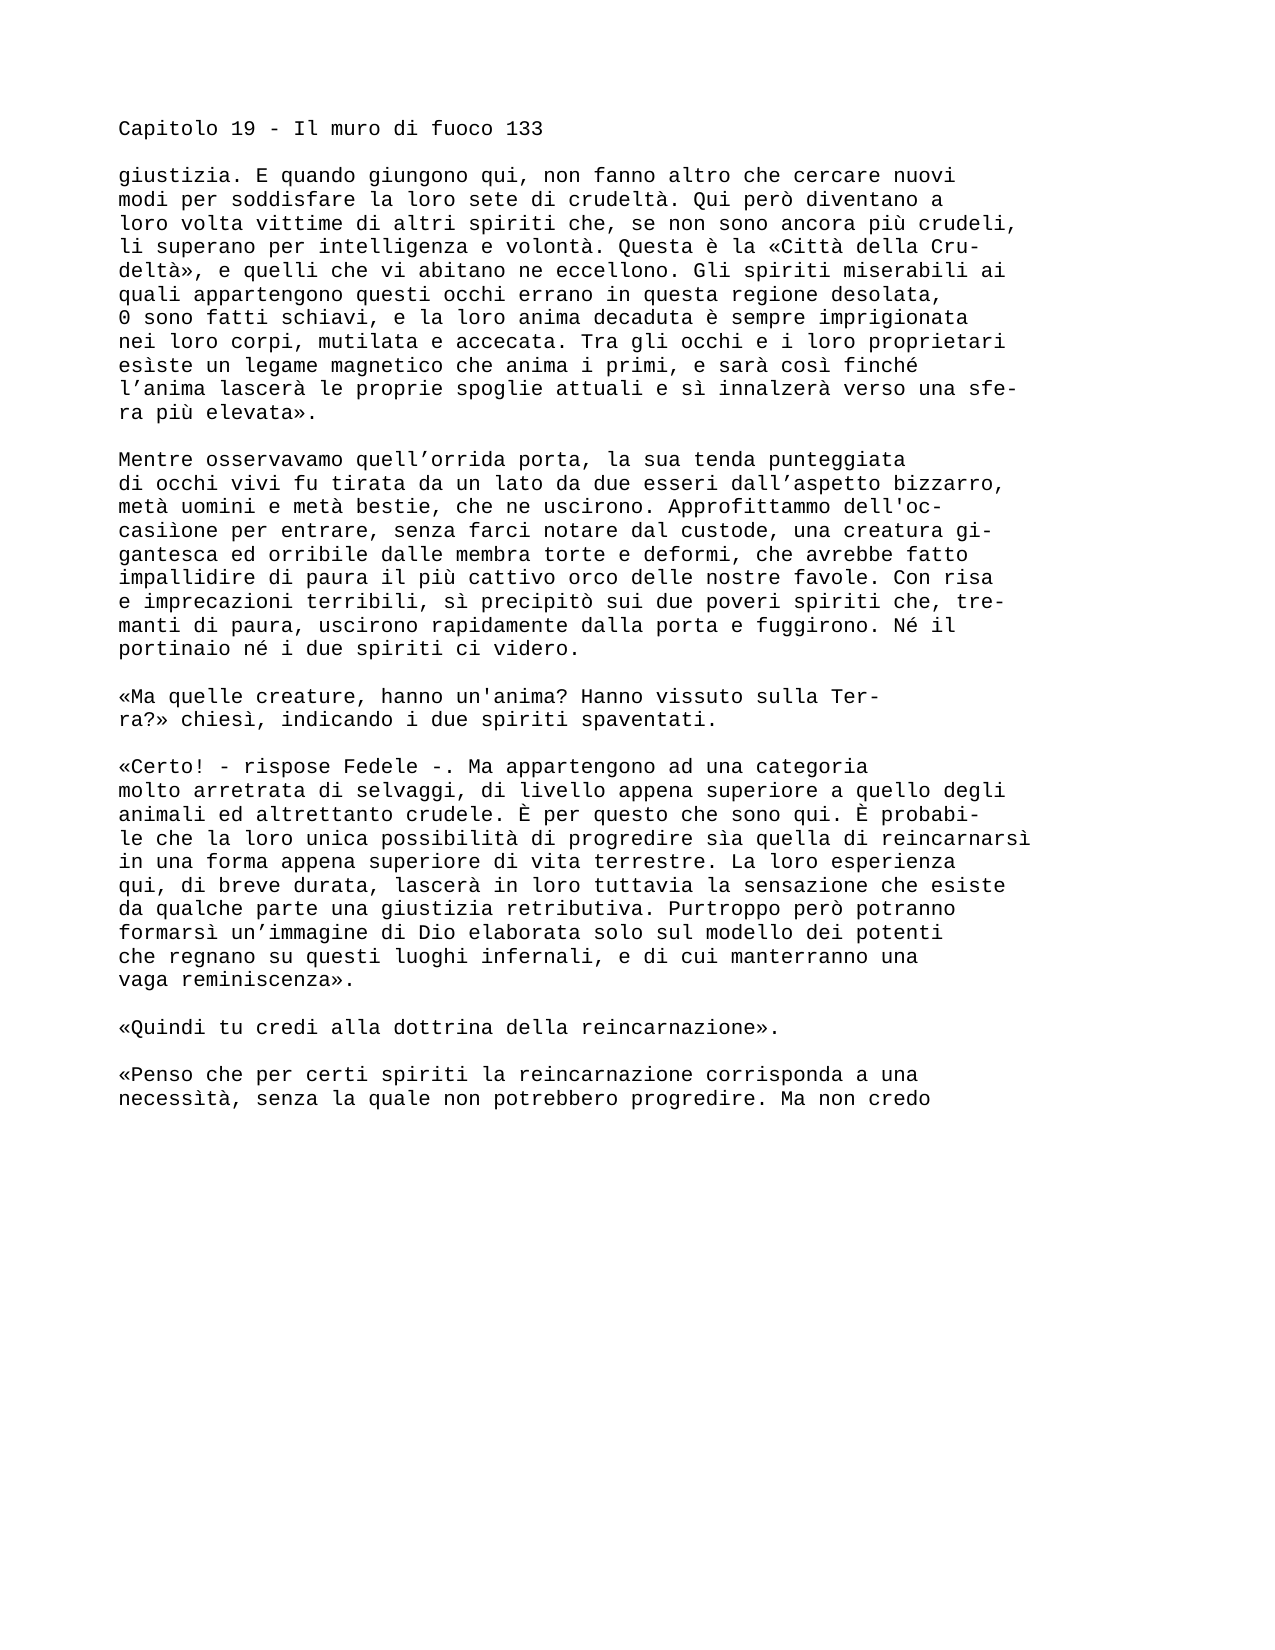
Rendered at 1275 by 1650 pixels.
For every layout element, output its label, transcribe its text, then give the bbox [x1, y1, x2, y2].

text «Ma quelle creature, hanno un'anima? Hanno vissuto sulla Ter- [118, 686, 1157, 709]
text «Certo! - rispose Fedele -. Ma appartengono ad una categoria [118, 757, 1157, 780]
text animali ed altrettanto crudele. È per questo che sono qui. È probabi- [118, 804, 1157, 827]
text da qualche parte una giustizia retributiva. Purtroppo però potranno [118, 898, 1157, 922]
text Capitolo 19 - Il muro di fuoco 133 [118, 118, 1157, 142]
text giustizia. E quando giungono qui, non fanno altro che cercare nuovi [118, 165, 1157, 189]
text che regnano su questi luoghi infernali, e di cui manterranno una [118, 946, 1157, 969]
text Mentre osservavamo quell’orrida porta, la sua tenda punteggiata [118, 449, 1157, 473]
text modi per soddisfare la loro sete di crudeltà. Qui però diventano a [118, 189, 1157, 213]
text ra più elevata». [118, 402, 1157, 426]
text in una forma appena superiore di vita terrestre. La loro esperienza [118, 851, 1157, 875]
text molto arretrata di selvaggi, di livello appena superiore a quello degli [118, 780, 1157, 804]
text loro volta vittime di altri spiriti che, se non sono ancora più crudeli, [118, 213, 1157, 236]
text qui, di breve durata, lascerà in loro tuttavia la sensazione che esiste [118, 875, 1157, 898]
text 0 sono fatti schiavi, e la loro anima decaduta è sempre imprigionata [118, 307, 1157, 331]
text di occhi vivi fu tirata da un lato da due esseri dall’aspetto bizzarro, [118, 473, 1157, 496]
text l’anima lascerà le proprie spoglie attuali e sì innalzerà verso una sfe- [118, 378, 1157, 402]
text manti di paura, uscirono rapidamente dalla porta e fuggirono. Né il [118, 615, 1157, 638]
text nei loro corpi, mutilata e accecata. Tra gli occhi e i loro proprietari [118, 331, 1157, 354]
text portinaio né i due spiriti ci videro. [118, 638, 1157, 662]
text li superano per intelligenza e volontà. Questa è la «Città della Cru- [118, 236, 1157, 260]
text «Penso che per certi spiriti la reincarnazione corrisponda a una [118, 1064, 1157, 1088]
text deltà», e quelli che vi abitano ne eccellono. Gli spiriti miserabili ai [118, 260, 1157, 284]
text necessìtà, senza la quale non potrebbero progredire. Ma non credo [118, 1088, 1157, 1111]
text gantesca ed orribile dalle membra torte e deformi, che avrebbe fatto [118, 544, 1157, 567]
text metà uomini e metà bestie, che ne uscirono. Approfittammo dell'oc- [118, 496, 1157, 520]
text esìste un legame magnetico che anima i primi, e sarà così finché [118, 354, 1157, 378]
text casiìone per entrare, senza farci notare dal custode, una creatura gi- [118, 520, 1157, 544]
text ra?» chiesì, indicando i due spiriti spaventati. [118, 709, 1157, 733]
text vaga reminiscenza». [118, 969, 1157, 993]
text «Quindi tu credi alla dottrina della reincarnazione». [118, 1017, 1157, 1040]
text quali appartengono questi occhi errano in questa regione desolata, [118, 284, 1157, 307]
text e imprecazioni terribili, sì precipitò sui due poveri spiriti che, tre- [118, 591, 1157, 615]
text le che la loro unica possibilità di progredire sìa quella di reincarnarsì [118, 827, 1157, 851]
text formarsì un’immagine di Dio elaborata solo sul modello dei potenti [118, 922, 1157, 946]
text impallidire di paura il più cattivo orco delle nostre favole. Con risa [118, 567, 1157, 591]
